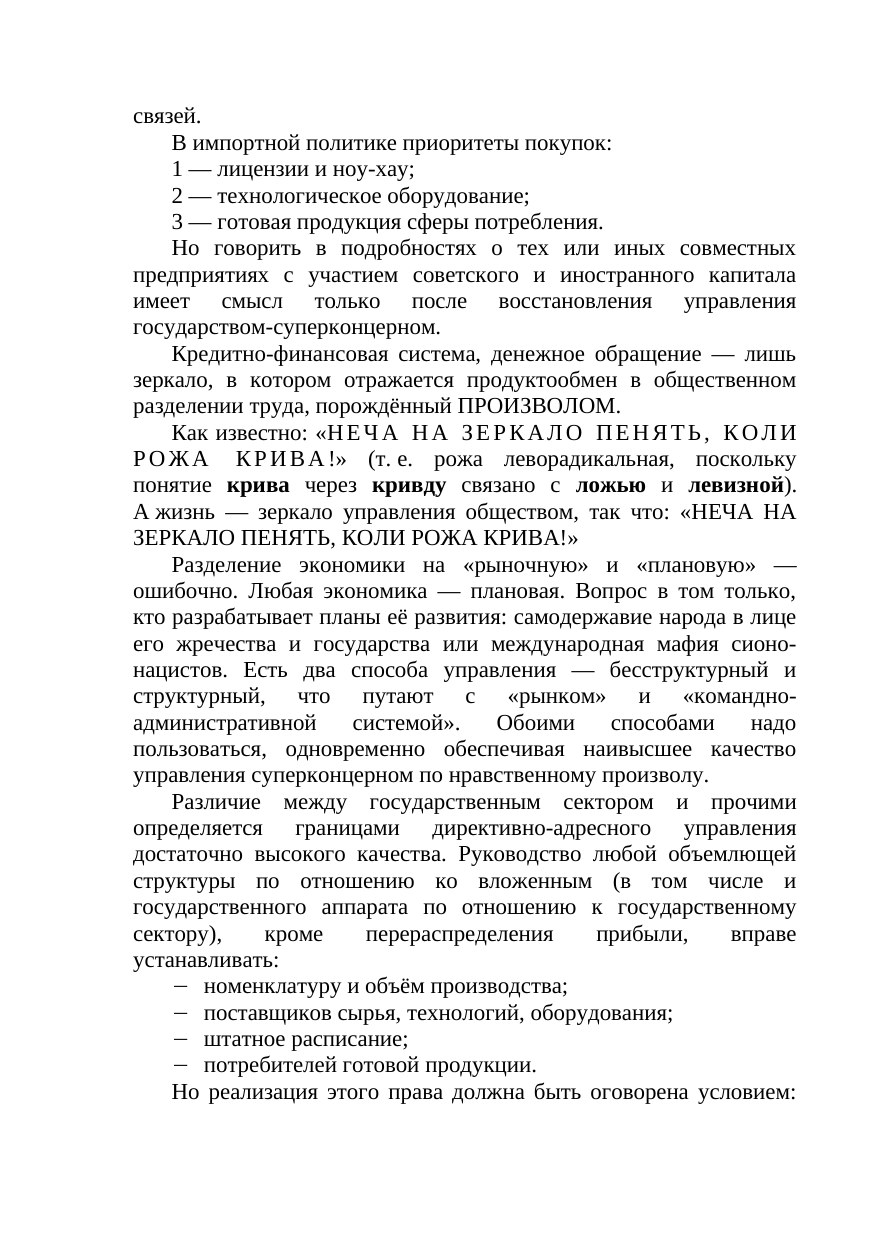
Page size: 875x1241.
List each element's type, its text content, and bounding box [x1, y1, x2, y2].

text В импортной политике приоритеты покупок: [133, 129, 797, 155]
list поставщиков сырья, технологий, оборудования; [133, 999, 797, 1025]
text Как известно: «НЕЧА НА ЗЕРКАЛО ПЕНЯТЬ, КОЛИ РОЖА КРИВА!» (т. е. рожа леворадикальная, поскольку понятие крива через кривду связано с ложью и левизной). А жизнь — зеркало управления обществом, так что: «НЕЧА НА ЗЕРКАЛО ПЕНЯТЬ, КОЛИ РОЖА КРИВА!» [133, 419, 797, 551]
text Но говорить в подробностях о тех или иных совместных предприятиях с участием советского и иностранного капитала имеет смысл только после восстановления управления государством-суперконцерном. [133, 234, 797, 340]
text Различие между государственным сектором и прочими определяется границами директивно-адресного управления достаточно высокого качества. Руководство любой объемлющей структуры по отношению ко вложенным (в том числе и государственного аппарата по отношению к государственному сектору), кроме перераспределения прибыли, вправе устанавливать: [133, 788, 797, 972]
text 1 — лицензии и ноу-хау; [133, 155, 797, 182]
list номенклатуру и объём производства; [133, 972, 797, 999]
list потребителей готовой продукции. [133, 1051, 797, 1078]
text связей. [133, 103, 797, 129]
list штатное расписание; [133, 1025, 797, 1051]
text Но реализация этого права должна быть оговорена условием: [133, 1078, 797, 1104]
text Разделение экономики на «рыночную» и «плановую» — ошибочно. Любая экономика — плановая. Вопрос в том только, кто разрабатывает планы её развития: самодержавие народа в лице его жречества и государства или международная мафия сионо-нацистов. Есть два способа управления — бесструктурный и структурный, что путают с «рынком» и «командно-административной системой». Обоими способами надо пользоваться, одновременно обеспечивая наивысшее качество управления суперконцерном по нравственному произволу. [133, 551, 797, 788]
text 2 — технологическое оборудование; [133, 182, 797, 208]
text 3 — готовая продукция сферы потребления. [133, 208, 797, 234]
text Кредитно-финансовая система, денежное обращение — лишь зеркало, в котором отражается продуктообмен в общественном разделении труда, порождённый ПРОИЗВОЛОМ. [133, 340, 797, 419]
